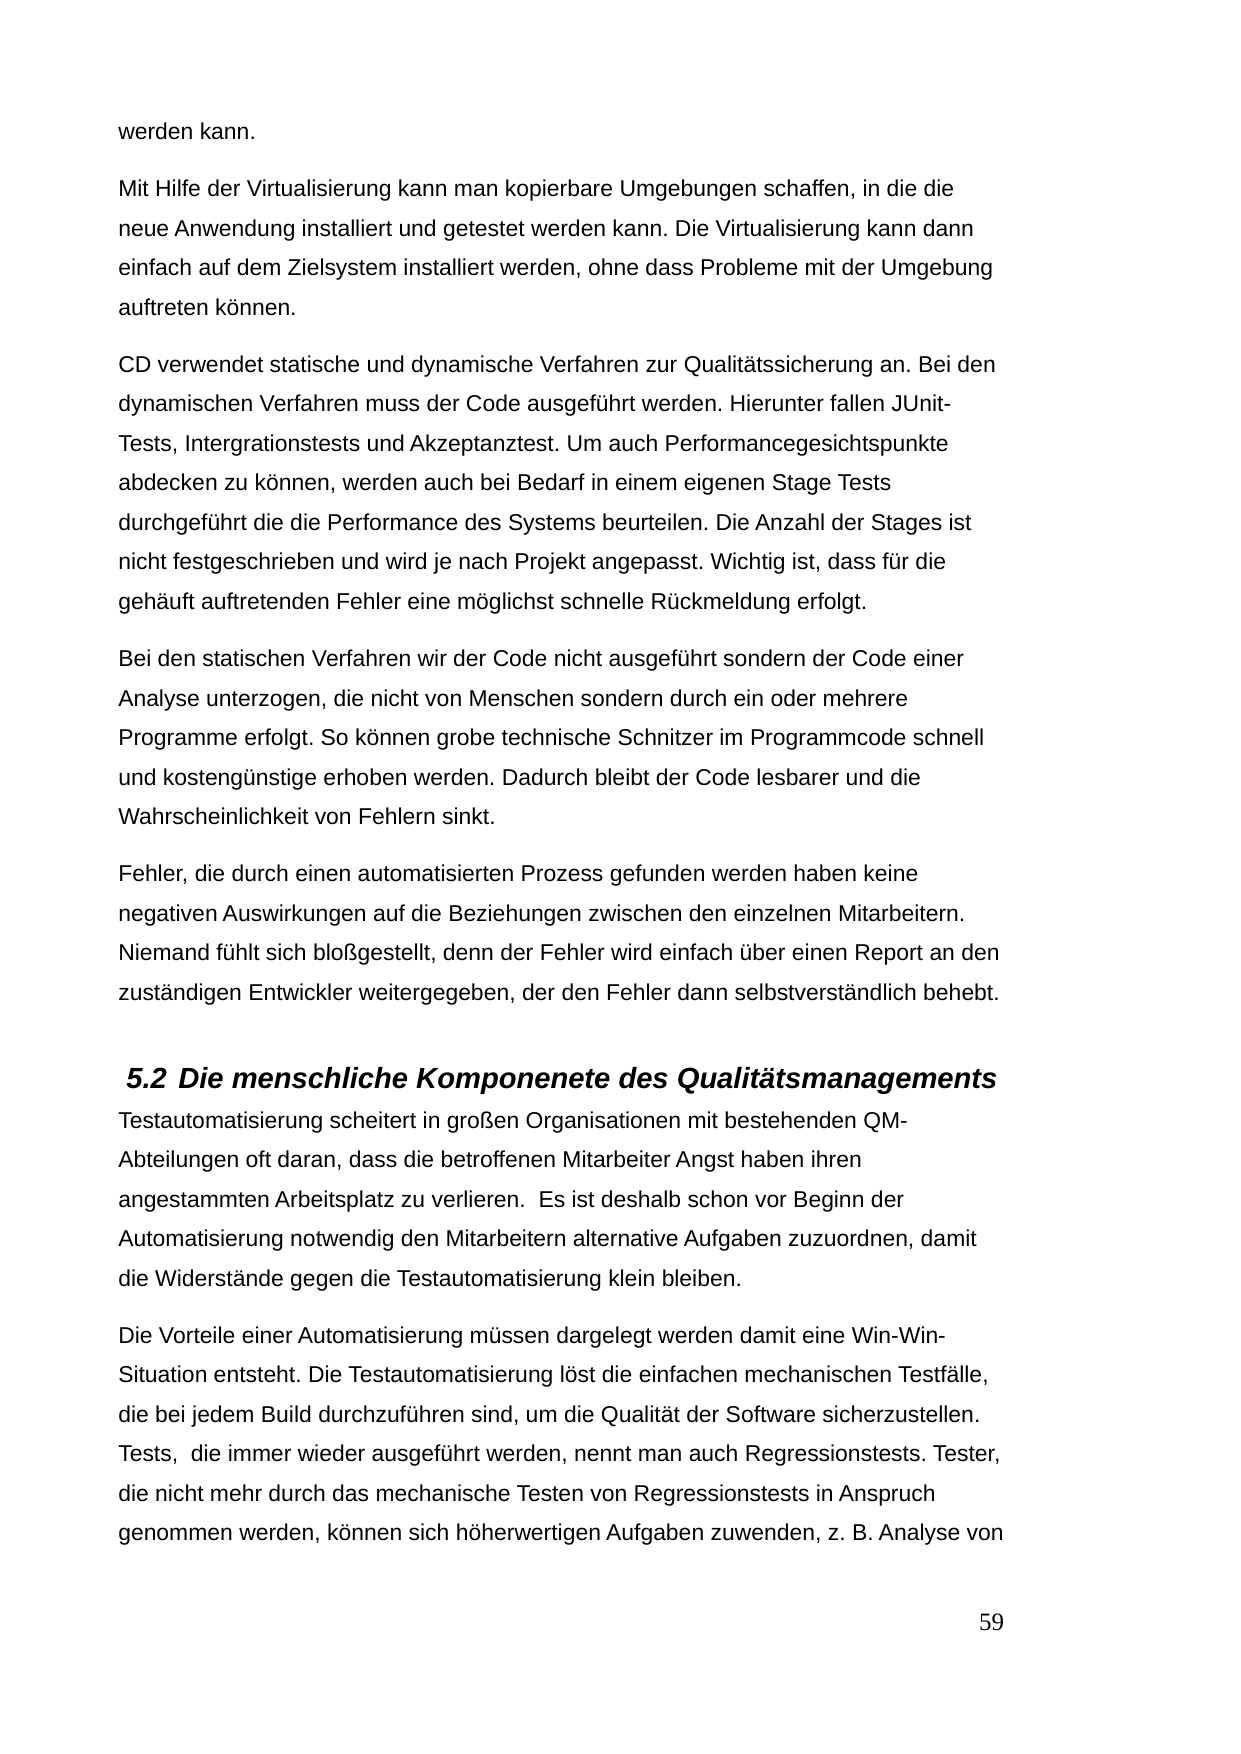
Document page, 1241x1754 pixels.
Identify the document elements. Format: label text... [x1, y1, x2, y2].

text Testautomatisierung scheitert in großen Organisationen mit bestehenden QM-Abteilungen oft daran, dass die betroffenen Mitarbeiter Angst haben ihren angestammten Arbeitsplatz zu verlieren. Es ist deshalb schon vor Beginn der Automatisierung notwendig den Mitarbeitern alternative Aufgaben zuzuordnen, damit die Widerstände gegen die Testautomatisierung klein bleiben. [118, 1107, 1004, 1291]
text Bei den statischen Verfahren wir der Code nicht ausgeführt sondern der Code einer Analyse unterzogen, die nicht von Menschen sondern durch ein oder mehrere Programme erfolgt. So können grobe technische Schnitzer im Programmcode schnell und kostengünstige erhoben werden. Dadurch bleibt der Code lesbarer und die Wahrscheinlichkeit von Fehlern sinkt. [118, 645, 1004, 829]
text Mit Hilfe der Virtualisierung kann man kopierbare Umgebungen schaffen, in die die neue Anwendung installiert und getestet werden kann. Die Virtualisierung kann dann einfach auf dem Zielsystem installiert werden, ohne dass Probleme mit der Umgebung auftreten können. [118, 175, 1004, 320]
text Fehler, die durch einen automatisierten Prozess gefunden werden haben keine negativen Auswirkungen auf die Beziehungen zwischen den einzelnen Mitarbeitern. Niemand fühlt sich bloßgestellt, denn der Fehler wird einfach über einen Report an den zuständigen Entwickler weitergegeben, der den Fehler dann selbstverständlich behebt. [118, 860, 1004, 1005]
text Die Vorteile einer Automatisierung müssen dargelegt werden damit eine Win-Win-Situation entsteht. Die Testautomatisierung löst die einfachen mechanischen Testfälle, die bei jedem Build durchzuführen sind, um die Qualität der Software sicherzustellen. Tests, die immer wieder ausgeführt werden, nennt man auch Regressionstests. Tester, die nicht mehr durch das mechanische Testen von Regressionstests in Anspruch genommen werden, können sich höherwertigen Aufgaben zuwenden, z. B. Analyse von [118, 1322, 1004, 1546]
text CD verwendet statische und dynamische Verfahren zur Qualitätssicherung an. Bei den dynamischen Verfahren muss der Code ausgeführt werden. Hierunter fallen JUnit-Tests, Intergrationstests und Akzeptanztest. Um auch Performancegesichtspunkte abdecken zu können, werden auch bei Bedarf in einem eigenen Stage Tests durchgeführt die die Performance des Systems beurteilen. Die Anzahl der Stages ist nicht festgeschrieben und wird je nach Projekt angepasst. Wichtig ist, dass für die gehäuft auftretenden Fehler eine möglichst schnelle Rückmeldung erfolgt. [118, 351, 1004, 614]
subtitle Die menschliche Komponenete des Qualitätsmanagements [118, 1061, 1004, 1094]
text werden kann. [118, 118, 1004, 144]
